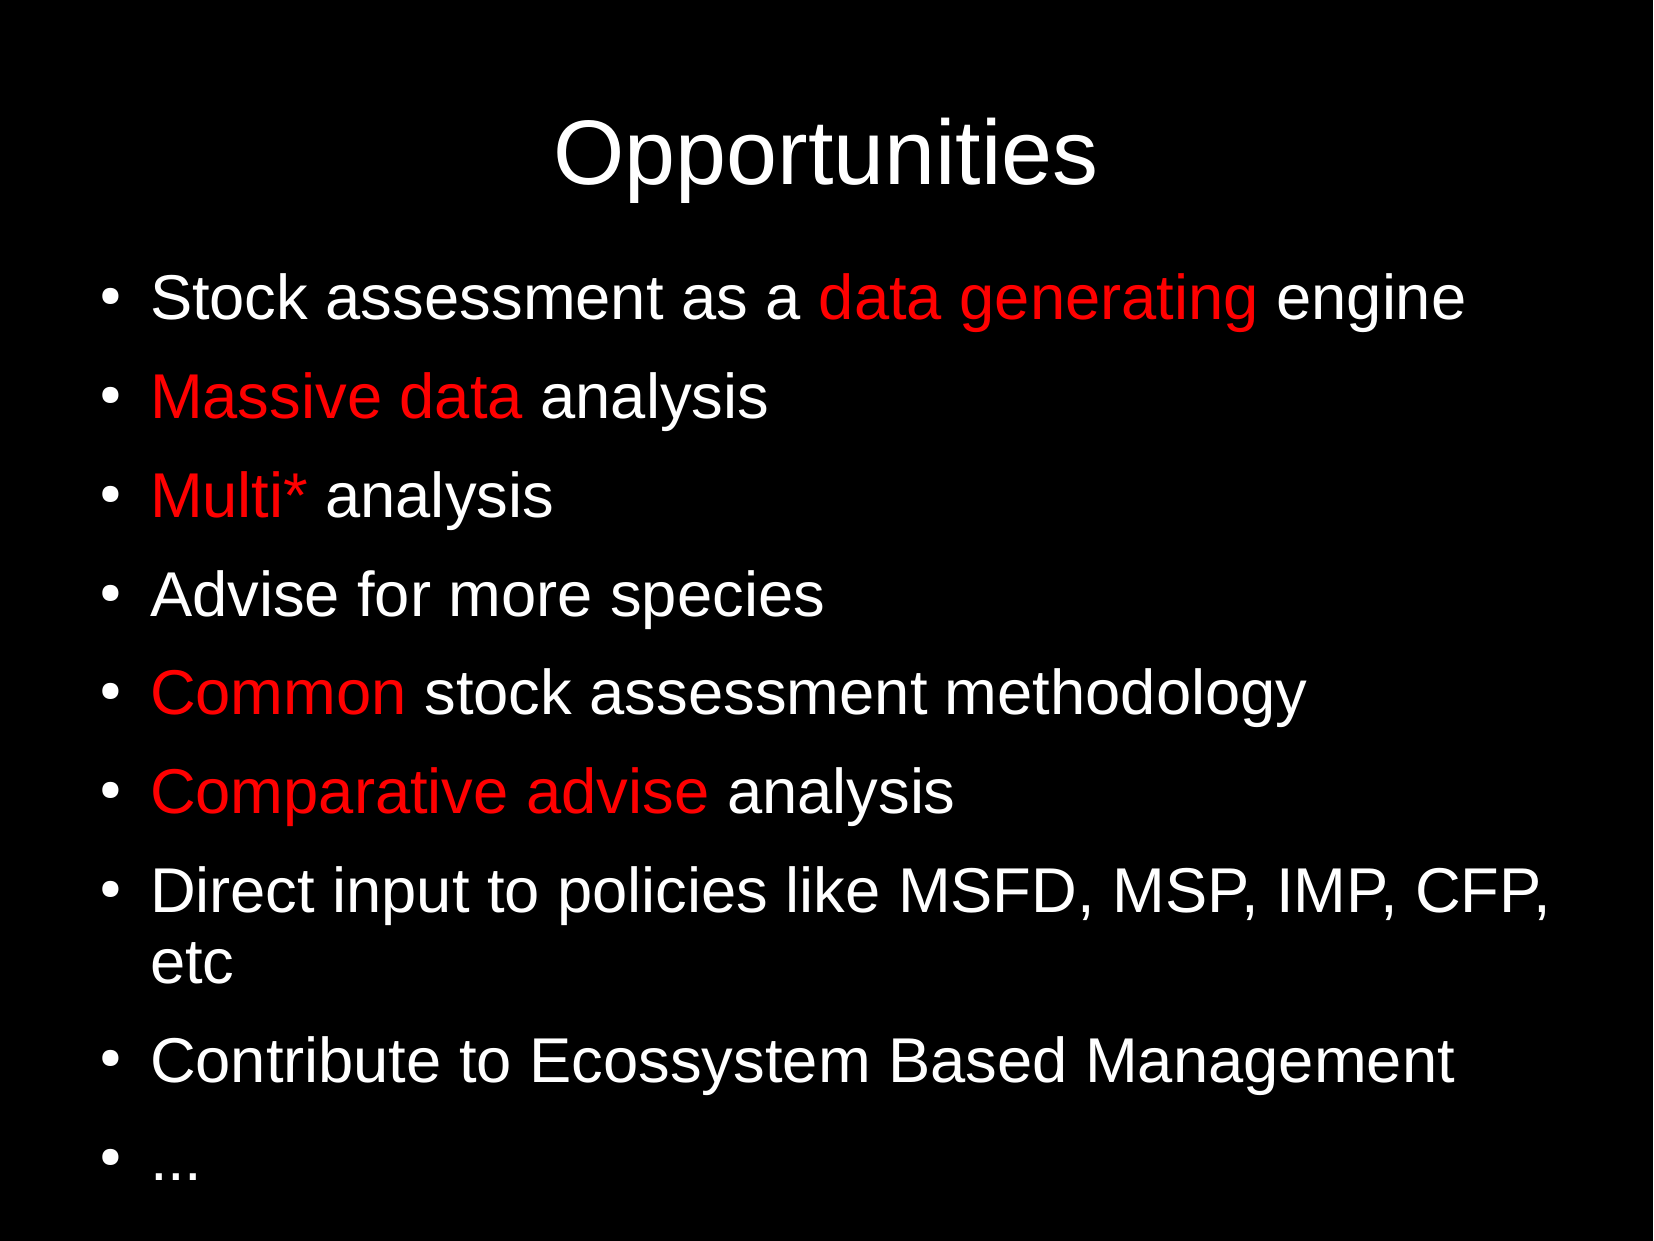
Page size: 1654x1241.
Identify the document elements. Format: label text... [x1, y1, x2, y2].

title Opportunities [82, 49, 1571, 257]
list Stock assessment as a data generating engine Massive data analysis Multi* analysis Advise for more species Common stock assessment methodology Comparative advise analysis Direct input to policies like MSFD, MSP, IMP, CFP, etc Contribute to Ecossystem Based Management ... [82, 262, 1571, 1201]
